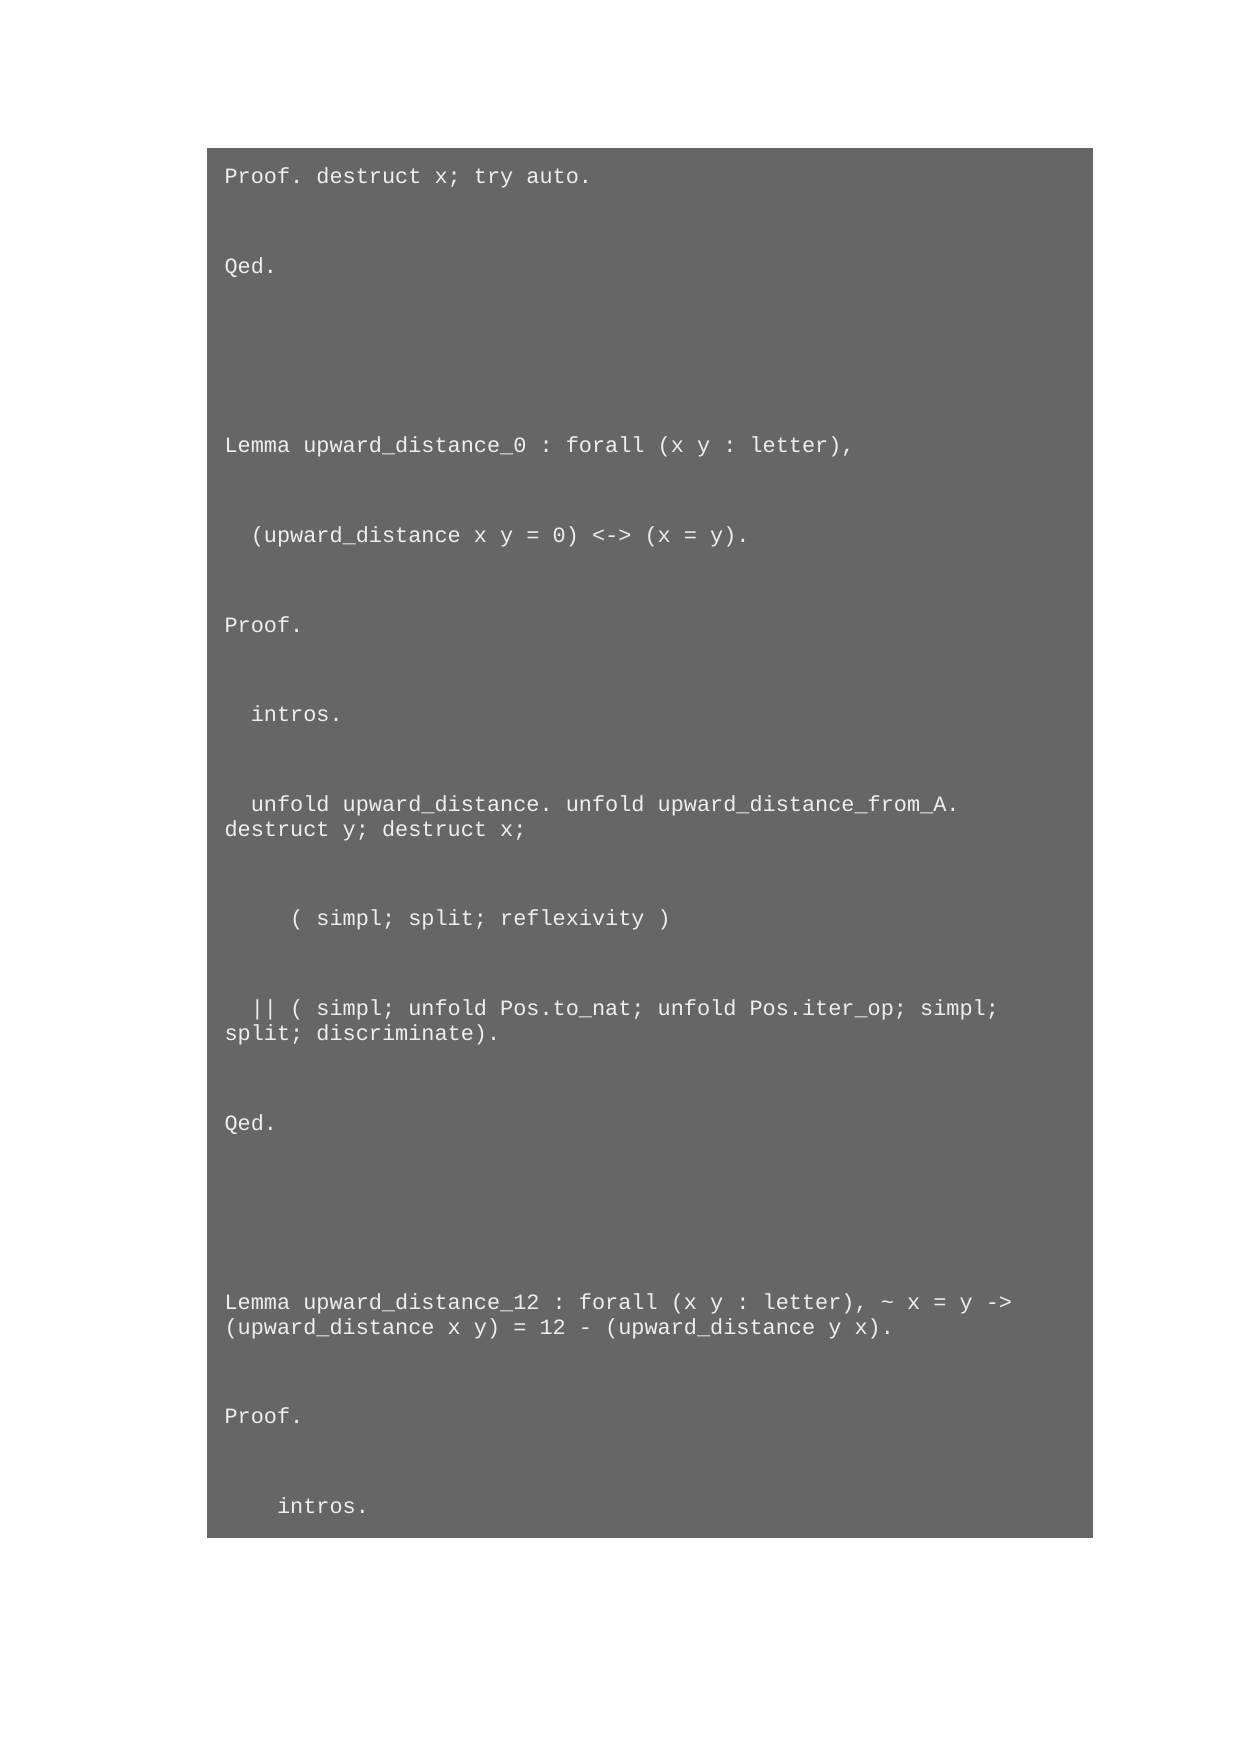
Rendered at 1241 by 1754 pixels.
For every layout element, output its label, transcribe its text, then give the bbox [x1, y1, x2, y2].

text Proof. [207, 596, 1093, 638]
text Qed. [207, 1094, 1093, 1137]
text unfold upward_distance. unfold upward_distance_from_A. destruct y; destruct x; [207, 775, 1093, 843]
text ( simpl; split; reflexivity ) [207, 890, 1093, 932]
text Proof. [207, 1388, 1093, 1430]
text intros. [207, 1478, 1093, 1538]
text (upward_distance x y = 0) <-> (x = y). [207, 506, 1093, 549]
text Proof. destruct x; try auto. [207, 148, 1093, 190]
text Lemma upward_distance_0 : forall (x y : letter), [207, 417, 1093, 459]
text Qed. [207, 237, 1093, 280]
text Lemma upward_distance_12 : forall (x y : letter), ~ x = y -> (upward_distance x y) = 12 - (upward_distance y x). [207, 1273, 1093, 1341]
text || ( simpl; unfold Pos.to_nat; unfold Pos.iter_op; simpl; split; discriminate). [207, 979, 1093, 1047]
text intros. [207, 686, 1093, 728]
